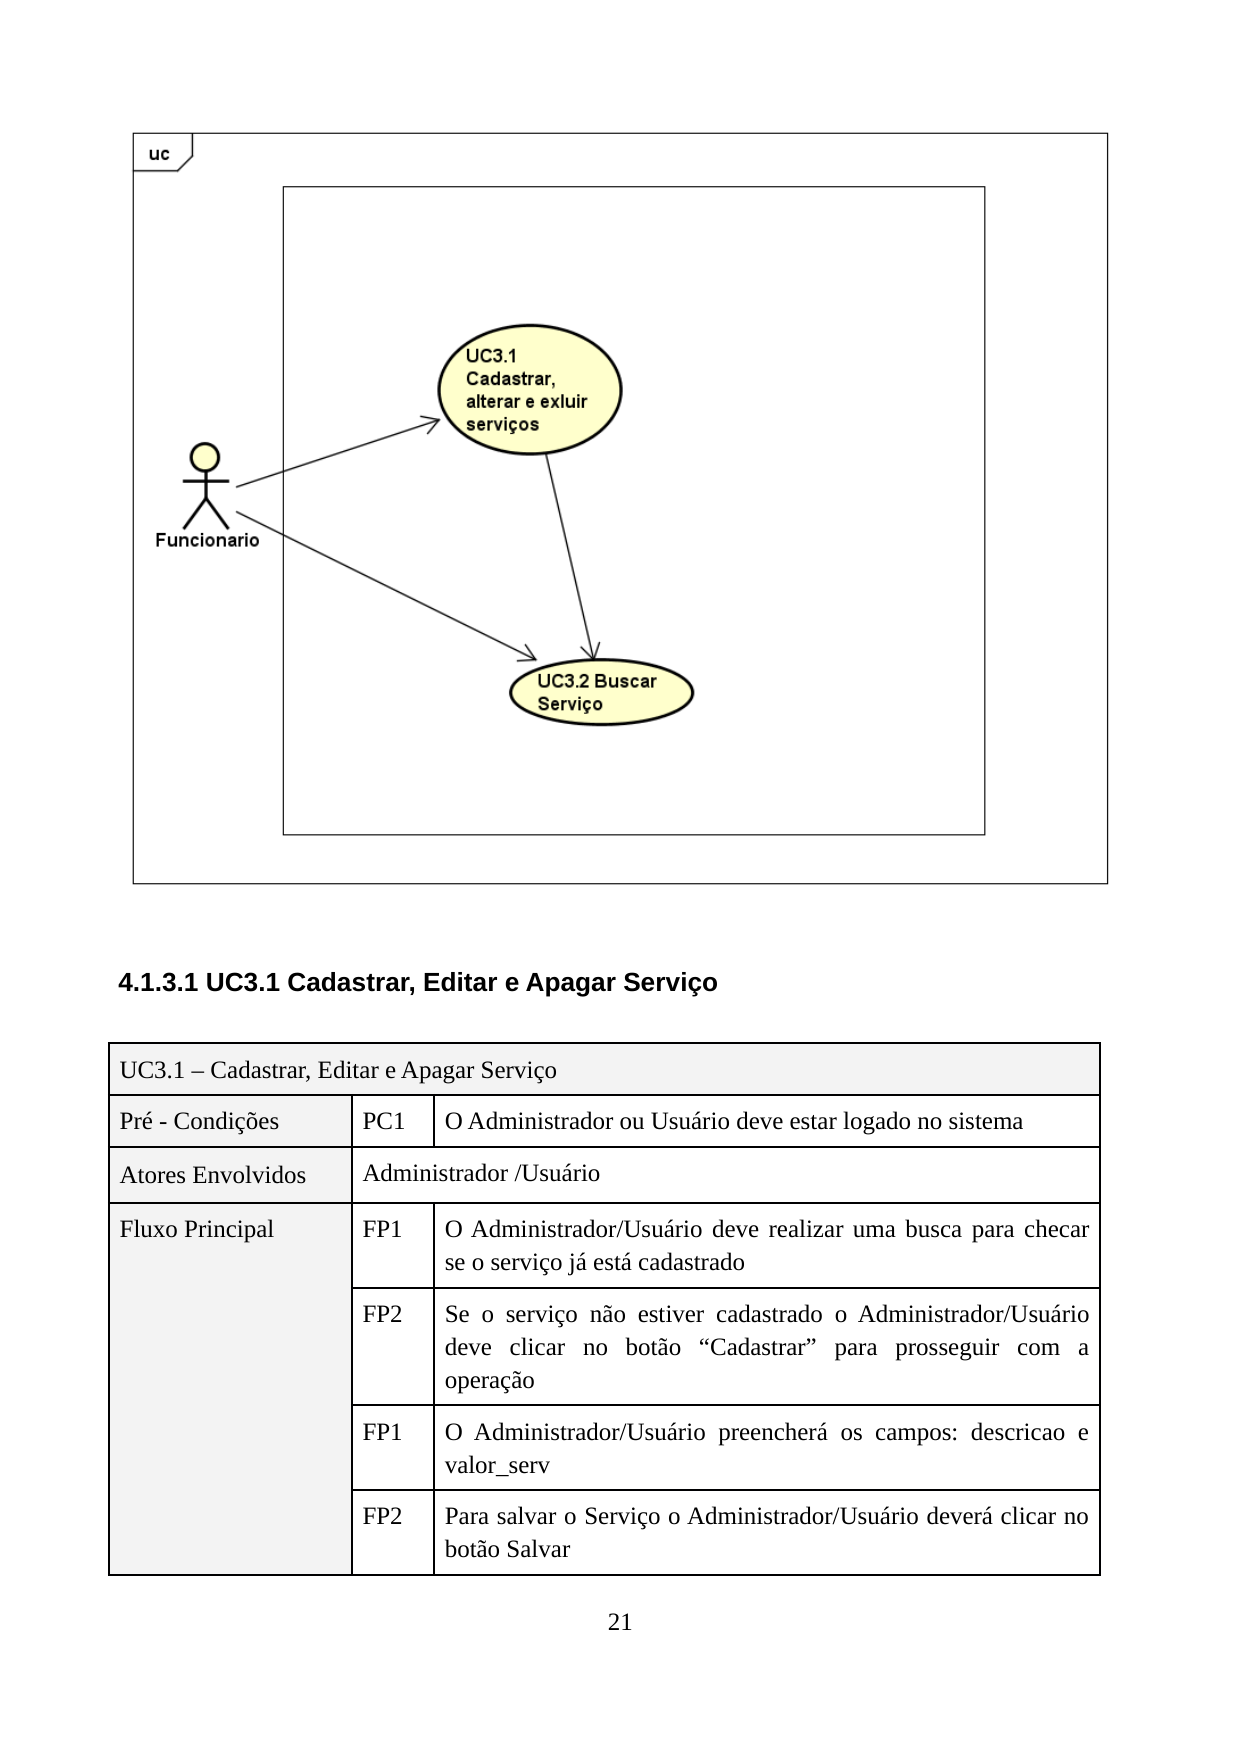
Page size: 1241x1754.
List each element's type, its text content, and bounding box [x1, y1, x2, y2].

subtitle 4.1.3.1 UC3.1 Cadastrar, Editar e Apagar Serviço [118, 967, 1122, 997]
table_cell Para salvar o Serviço o Administrador/Usuário deverá clicar no botão Salvar [435, 1491, 1099, 1574]
picture [118, 118, 1123, 898]
table_cell Administrador /Usuário [353, 1148, 1099, 1202]
table_cell O Administrador/Usuário preencherá os campos: descricao e valor_serv [435, 1406, 1099, 1489]
table_cell FP1 [353, 1204, 433, 1287]
table_header UC3.1 – Cadastrar, Editar e Apagar Serviço [110, 1044, 1099, 1094]
table_cell FP2 [353, 1289, 433, 1404]
table_cell O Administrador/Usuário deve realizar uma busca para checar se o serviço já está cadastrado [435, 1204, 1099, 1287]
table_cell PC1 [353, 1096, 433, 1146]
table_cell FP2 [353, 1491, 433, 1574]
table_cell Se o serviço não estiver cadastrado o Administrador/Usuário deve clicar no botão “Cadastrar” para prosseguir com a operação [435, 1289, 1099, 1404]
table_cell Atores Envolvidos [110, 1148, 351, 1202]
table_cell Pré - Condições [110, 1096, 351, 1146]
table_cell O Administrador ou Usuário deve estar logado no sistema [435, 1096, 1099, 1146]
table_cell Fluxo Principal [110, 1204, 351, 1574]
table_cell FP1 [353, 1406, 433, 1489]
